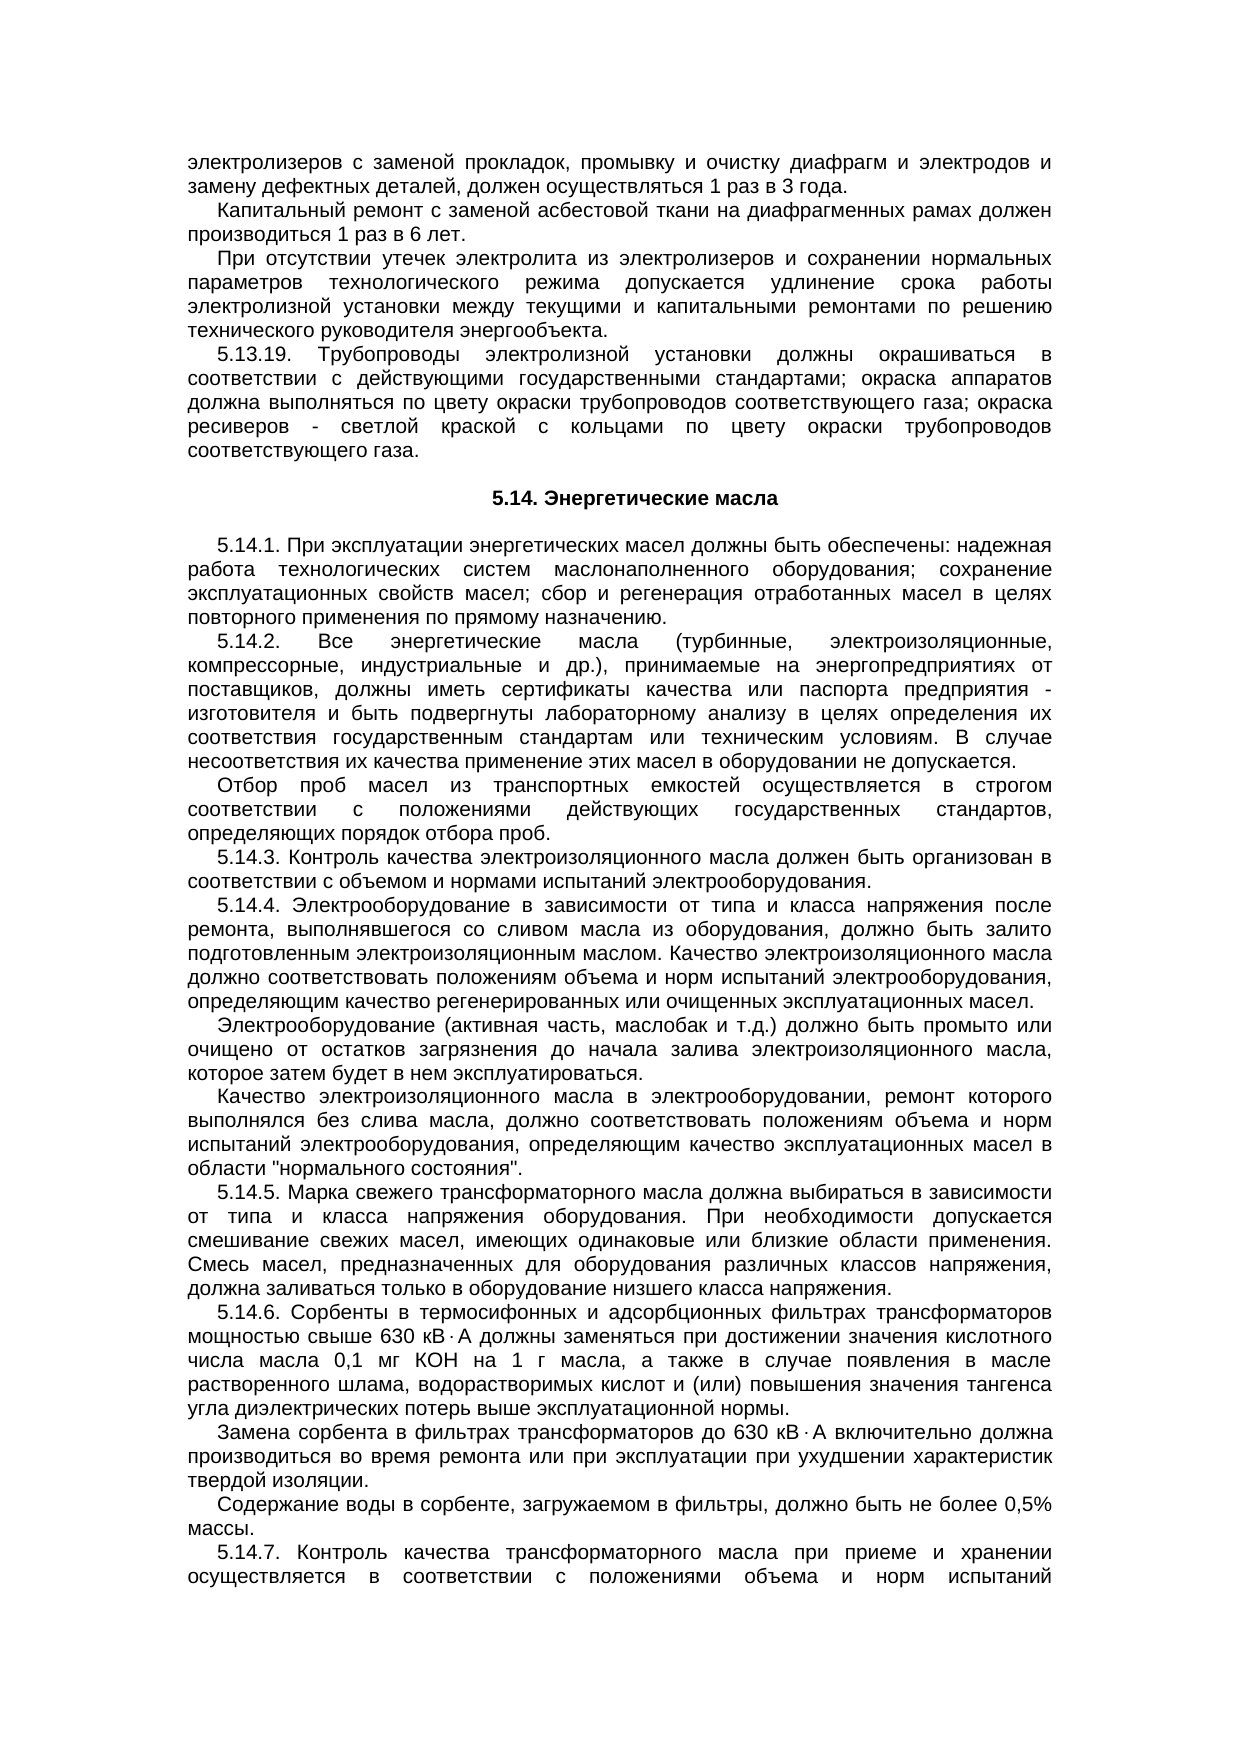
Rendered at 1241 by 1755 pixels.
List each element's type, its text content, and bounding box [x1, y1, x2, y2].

text 5.14.4. Электрооборудование в зависимости от типа и класса напряжения после ремонта, выполнявшегося со сливом масла из оборудования, должно быть залито подготовленным электроизоляционным маслом. Качество электроизоляционного масла должно соответствовать положениям объема и норм испытаний электрооборудования, определяющим качество регенерированных или очищенных эксплуатационных масел. [187, 893, 1053, 1012]
text Содержание воды в сорбенте, загружаемом в фильтры, должно быть не более 0,5% массы. [187, 1492, 1053, 1540]
text 5.14.2. Все энергетические масла (турбинные, электроизоляционные, компрессорные, индустриальные и др.), принимаемые на энергопредприятиях от поставщиков, должны иметь сертификаты качества или паспорта предприятия - изготовителя и быть подвергнуты лабораторному анализу в целях определения их соответствия государственным стандартам или техническим условиям. В случае несоответствия их качества применение этих масел в оборудовании не допускается. [187, 629, 1053, 773]
text Качество электроизоляционного масла в электрооборудовании, ремонт которого выполнялся без слива масла, должно соответствовать положениям объема и норм испытаний электрооборудования, определяющим качество эксплуатационных масел в области "нормального состояния". [187, 1084, 1053, 1180]
text Замена сорбента в фильтрах трансформаторов до 630 кВА включительно должна производиться во время ремонта или при эксплуатации при ухудшении характеристик твердой изоляции. [187, 1420, 1053, 1492]
text Электрооборудование (активная часть, маслобак и т.д.) должно быть промыто или очищено от остатков загрязнения до начала залива электроизоляционного масла, которое затем будет в нем эксплуатироваться. [187, 1012, 1053, 1084]
text Капитальный ремонт с заменой асбестовой ткани на диафрагменных рамах должен производиться 1 раз в 6 лет. [187, 198, 1053, 246]
text 5.14.6. Сорбенты в термосифонных и адсорбционных фильтрах трансформаторов мощностью свыше 630 кВА должны заменяться при достижении значения кислотного числа масла 0,1 мг КОН на 1 г масла, а также в случае появления в масле растворенного шлама, водорастворимых кислот и (или) повышения значения тангенса угла диэлектрических потерь выше эксплуатационной нормы. [187, 1300, 1053, 1420]
text электролизеров с заменой прокладок, промывку и очистку диафрагм и электродов и замену дефектных деталей, должен осуществляться 1 раз в 3 года. [187, 150, 1053, 198]
text 5.14.7. Контроль качества трансформаторного масла при приеме и хранении осуществляется в соответствии с положениями объема и норм испытаний [187, 1540, 1053, 1588]
text 5.14. Энергетические масла [187, 485, 1053, 509]
text 5.14.1. При эксплуатации энергетических масел должны быть обеспечены: надежная работа технологических систем маслонаполненного оборудования; сохранение эксплуатационных свойств масел; сбор и регенерация отработанных масел в целях повторного применения по прямому назначению. [187, 533, 1053, 629]
text При отсутствии утечек электролита из электролизеров и сохранении нормальных параметров технологического режима допускается удлинение срока работы электролизной установки между текущими и капитальными ремонтами по решению технического руководителя энергообъекта. [187, 246, 1053, 342]
text 5.14.3. Контроль качества электроизоляционного масла должен быть организован в соответствии с объемом и нормами испытаний электрооборудования. [187, 845, 1053, 893]
text Отбор проб масел из транспортных емкостей осуществляется в строгом соответствии с положениями действующих государственных стандартов, определяющих порядок отбора проб. [187, 773, 1053, 845]
text 5.13.19. Трубопроводы электролизной установки должны окрашиваться в соответствии с действующими государственными стандартами; окраска аппаратов должна выполняться по цвету окраски трубопроводов соответствующего газа; окраска ресиверов - светлой краской с кольцами по цвету окраски трубопроводов соответствующего газа. [187, 342, 1053, 461]
text 5.14.5. Марка свежего трансформаторного масла должна выбираться в зависимости от типа и класса напряжения оборудования. При необходимости допускается смешивание свежих масел, имеющих одинаковые или близкие области применения. Смесь масел, предназначенных для оборудования различных классов напряжения, должна заливаться только в оборудование низшего класса напряжения. [187, 1180, 1053, 1300]
